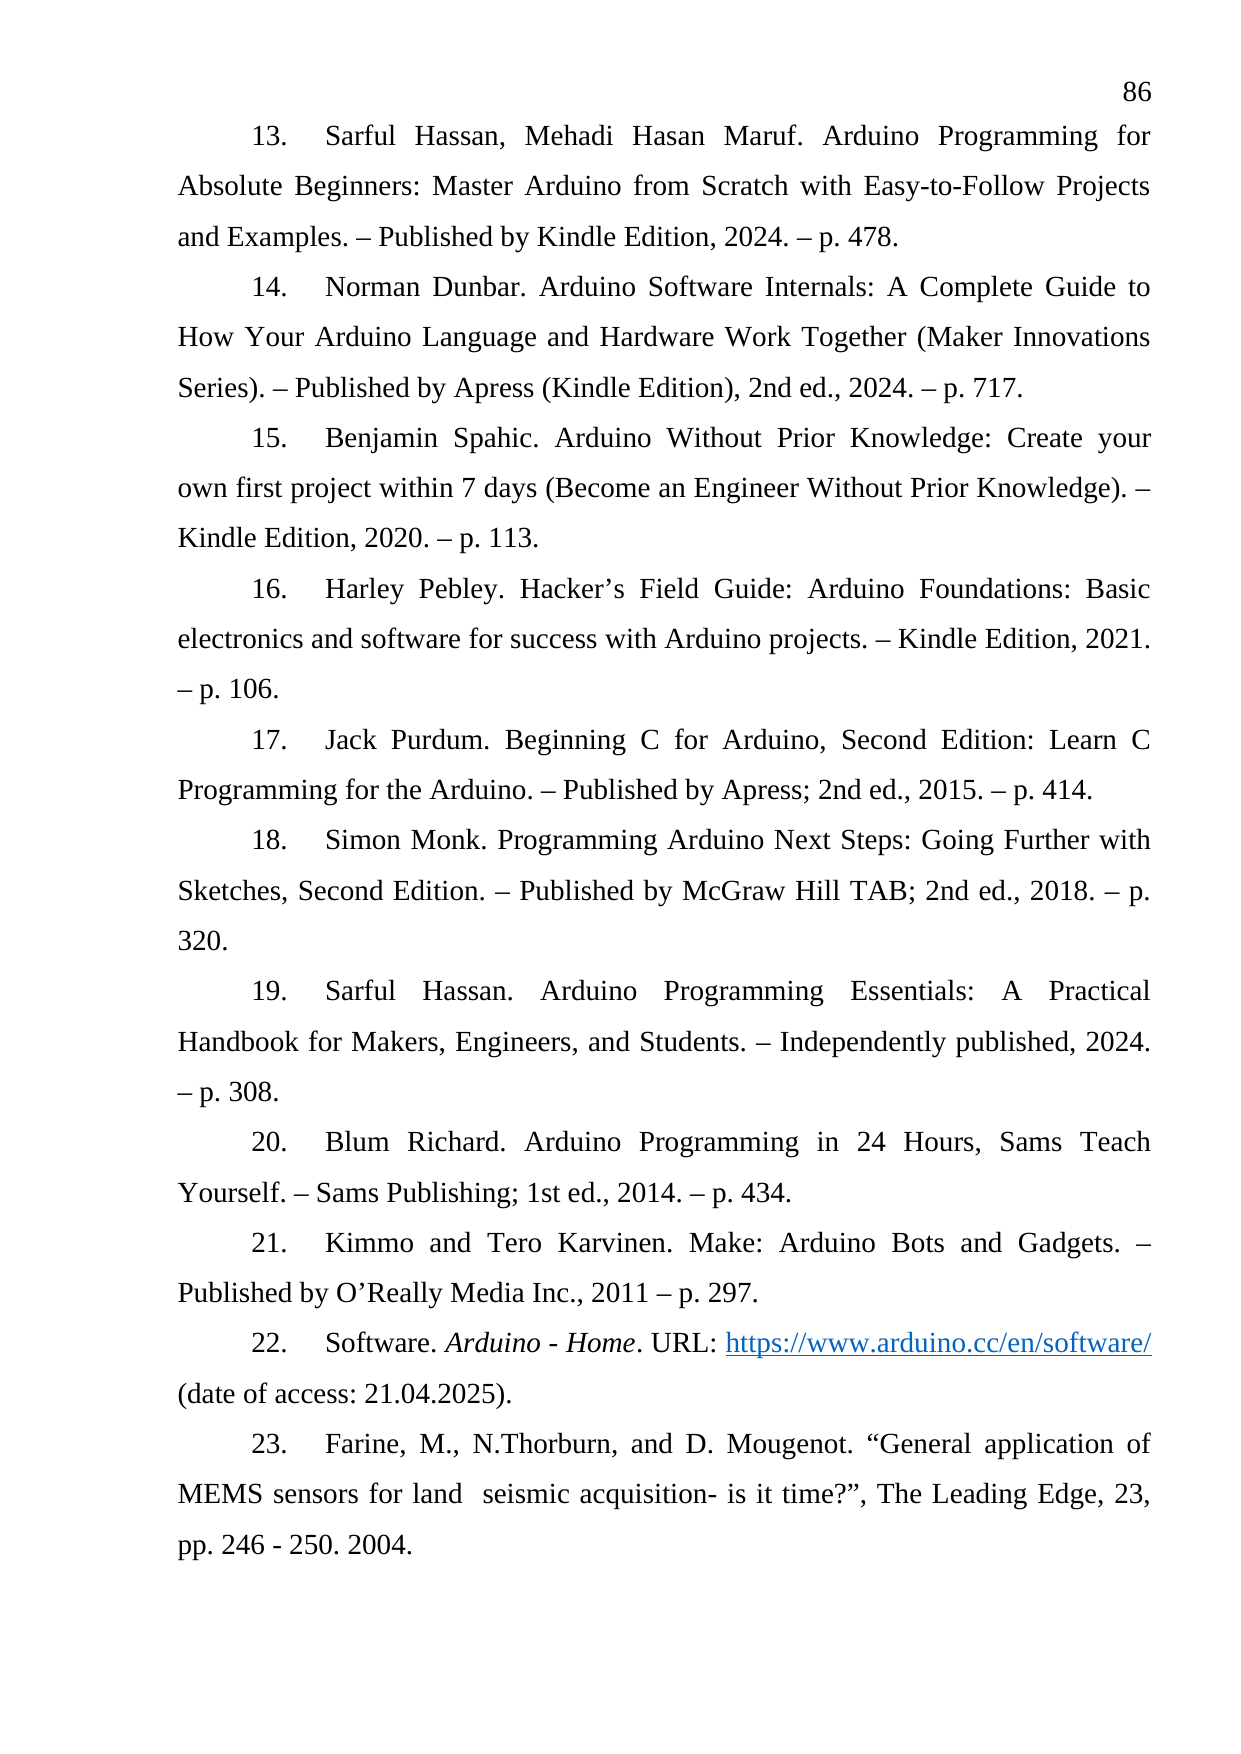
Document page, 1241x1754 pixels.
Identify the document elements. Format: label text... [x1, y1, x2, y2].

list Sarful Hassan. Arduino Programming Essentials: A Practical Handbook for Makers, Engineers, and Students. – Independently published, 2024. – p. 308. [177, 973, 1152, 1108]
list Benjamin Spahic. Arduino Without Prior Knowledge: Create your own first project within 7 days (Become an Engineer Without Prior Knowledge). – Kindle Edition, 2020. – p. 113. [177, 420, 1152, 554]
list Sarful Hassan, Mehadi Hasan Maruf. Arduino Programming for Absolute Beginners: Master Arduino from Scratch with Easy-to-Follow Projects and Examples. – Published by Kindle Edition, 2024. – p. 478. [177, 118, 1152, 252]
list Harley Pebley. Hacker’s Field Guide: Arduino Foundations: Basic electronics and software for success with Arduino projects. – Kindle Edition, 2021. – p. 106. [177, 571, 1152, 705]
list Blum Richard. Arduino Programming in 24 Hours, Sams Teach Yourself. – Sams Publishing; 1st ed., 2014. – p. 434. [177, 1124, 1152, 1208]
list Simon Monk. Programming Arduino Next Steps: Going Further with Sketches, Second Edition. – Published by McGraw Hill TAB; 2nd ed., 2018. – p. 320. [177, 822, 1152, 957]
list Farine, M., N.Thorburn, and D. Mougenot. “General application of MEMS sensors for land seismic acquisition- is it time?”, The Leading Edge, 23, pp. 246 - 250. 2004. [177, 1426, 1152, 1560]
list Kimmo and Tero Karvinen. Make: Arduino Bots and Gadgets. – Published by O’Really Media Inc., 2011 – p. 297. [177, 1225, 1152, 1309]
list Jack Purdum. Beginning C for Arduino, Second Edition: Learn C Programming for the Arduino. – Published by Apress; 2nd ed., 2015. – p. 414. [177, 722, 1152, 806]
list Software. Arduino - Home. URL: https://www.arduino.cc/en/software/ (date of access: 21.04.2025). [177, 1326, 1152, 1409]
list Norman Dunbar. Arduino Software Internals: A Complete Guide to How Your Arduino Language and Hardware Work Together (Maker Innovations Series). – Published by Apress (Kindle Edition), 2nd ed., 2024. – p. 717. [177, 269, 1152, 403]
